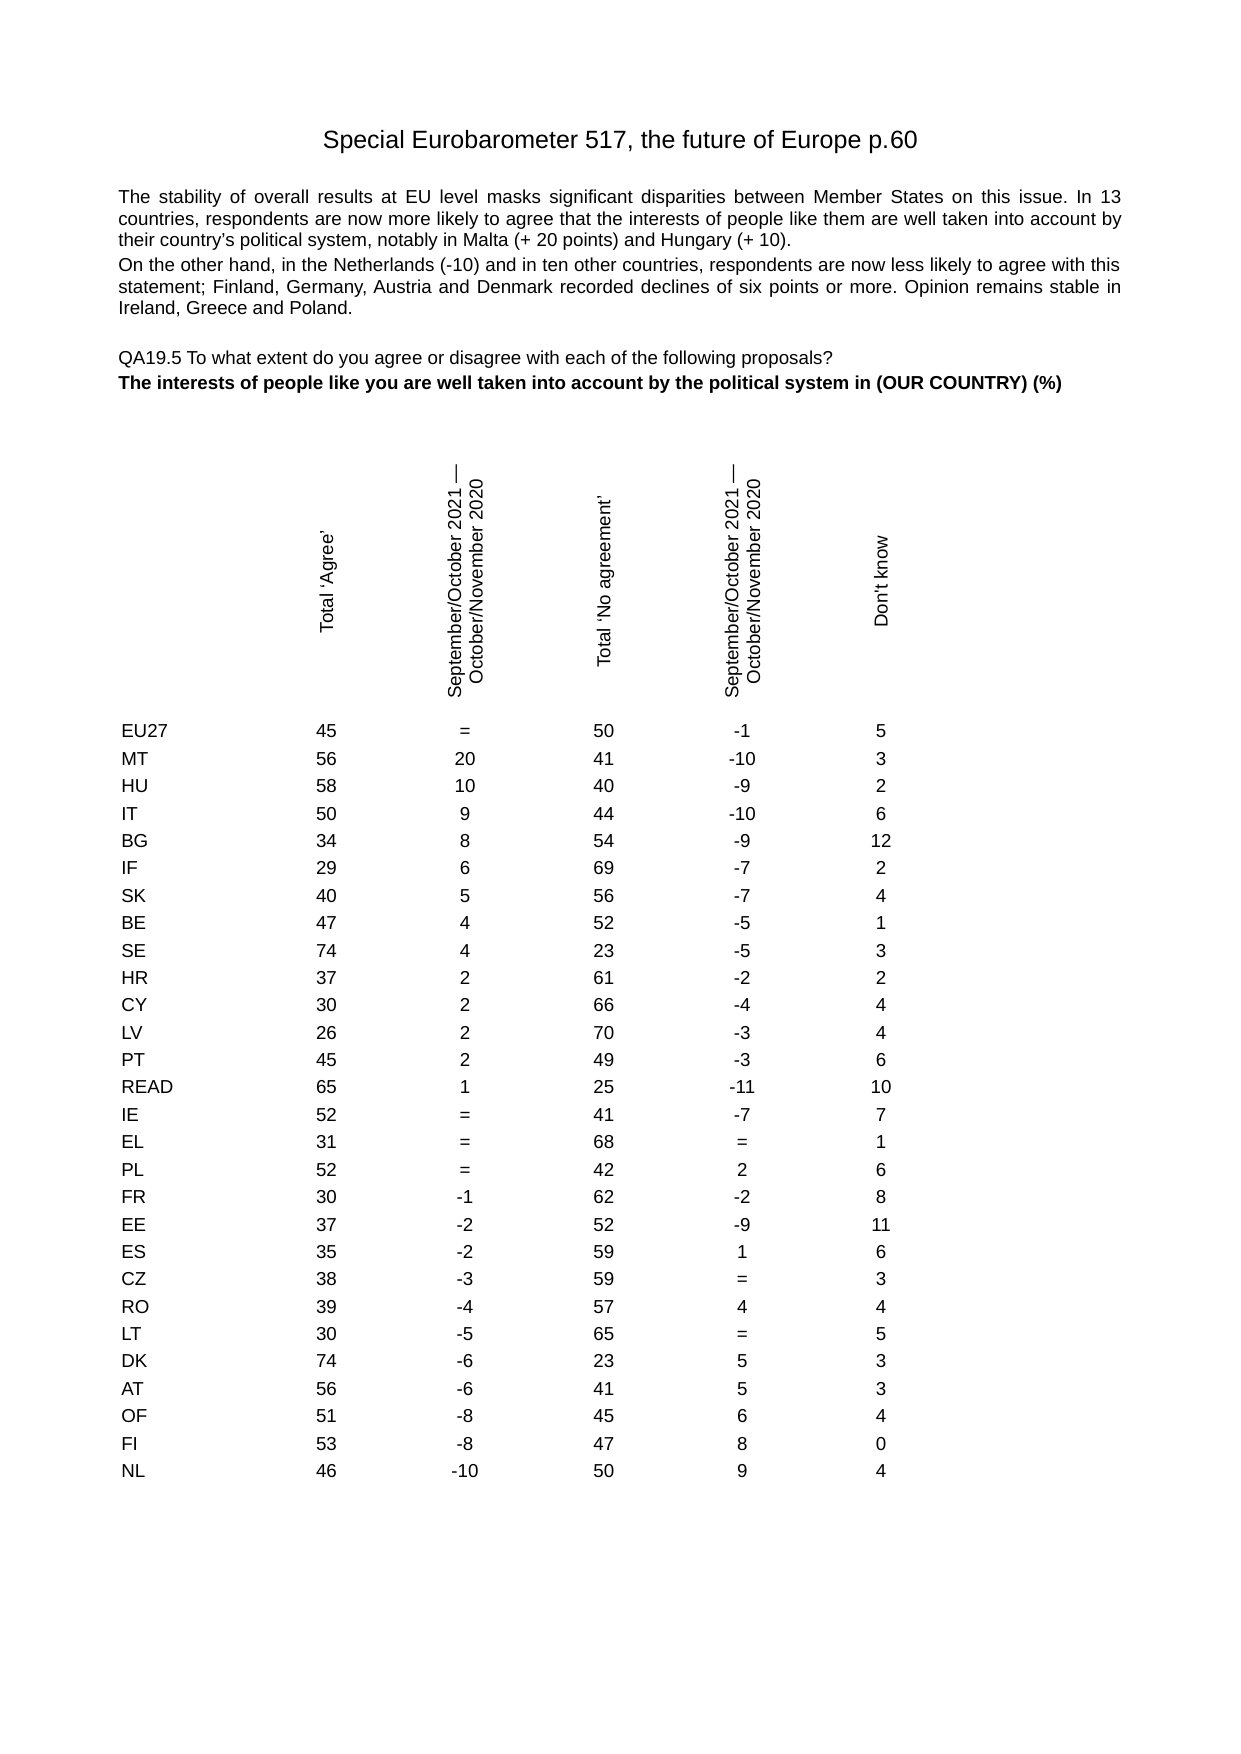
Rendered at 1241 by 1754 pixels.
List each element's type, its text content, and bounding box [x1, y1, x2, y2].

table_cell -4 [673, 991, 811, 1019]
table_cell 6 [811, 1238, 950, 1265]
table_cell 49 [534, 1046, 673, 1073]
table_header September/October 2021 — October/November 2020 [673, 446, 811, 717]
table_cell 4 [811, 1457, 950, 1484]
table_cell 1 [811, 1128, 950, 1156]
table_cell 50 [534, 717, 673, 745]
table_cell 9 [395, 800, 534, 827]
table_cell -5 [673, 909, 811, 936]
table_cell 56 [257, 745, 395, 772]
table_cell ES [118, 1238, 257, 1265]
table_cell 4 [395, 936, 534, 964]
table_cell 51 [257, 1402, 395, 1429]
table_cell NL [118, 1457, 257, 1484]
table_header Total ‘Agree’ [257, 446, 395, 717]
table_cell 4 [673, 1293, 811, 1320]
table_cell 31 [257, 1128, 395, 1156]
table_cell 68 [534, 1128, 673, 1156]
table_cell 41 [534, 1375, 673, 1402]
table_cell 1 [811, 909, 950, 936]
table_cell 65 [257, 1074, 395, 1101]
table_cell 2 [673, 1156, 811, 1183]
table_cell = [395, 1156, 534, 1183]
table_cell 23 [534, 1348, 673, 1375]
table_cell EE [118, 1210, 257, 1238]
table_cell PT [118, 1046, 257, 1073]
table_cell -11 [673, 1074, 811, 1101]
table_cell 37 [257, 1210, 395, 1238]
table_cell -9 [673, 772, 811, 799]
table_cell 3 [811, 745, 950, 772]
table_cell 10 [395, 772, 534, 799]
table_cell IF [118, 854, 257, 882]
table_cell 66 [534, 991, 673, 1019]
table_cell LV [118, 1019, 257, 1046]
table_cell 5 [811, 1320, 950, 1347]
table_cell 59 [534, 1238, 673, 1265]
table_cell IE [118, 1101, 257, 1128]
table_cell HU [118, 772, 257, 799]
table_cell 70 [534, 1019, 673, 1046]
table_cell 41 [534, 1101, 673, 1128]
table_cell 4 [811, 1019, 950, 1046]
table_cell 74 [257, 1348, 395, 1375]
table_cell -2 [673, 964, 811, 991]
table_cell 59 [534, 1265, 673, 1293]
table_cell 52 [257, 1101, 395, 1128]
table_cell 42 [534, 1156, 673, 1183]
table_cell 8 [673, 1430, 811, 1457]
table_cell 50 [257, 800, 395, 827]
table_cell -3 [395, 1265, 534, 1293]
table_cell 2 [811, 772, 950, 799]
table_cell = [395, 1128, 534, 1156]
table_cell = [673, 1320, 811, 1347]
table_cell -6 [395, 1348, 534, 1375]
table_cell EU27 [118, 717, 257, 745]
table_cell 6 [811, 800, 950, 827]
table_cell -6 [395, 1375, 534, 1402]
table_cell FR [118, 1183, 257, 1210]
table_cell 52 [257, 1156, 395, 1183]
table_cell -9 [673, 827, 811, 854]
table_cell -2 [395, 1210, 534, 1238]
table_cell -1 [673, 717, 811, 745]
table_cell AT [118, 1375, 257, 1402]
table_cell -2 [395, 1238, 534, 1265]
table_cell 2 [395, 1019, 534, 1046]
table_cell 20 [395, 745, 534, 772]
table_cell -4 [395, 1293, 534, 1320]
table_cell 37 [257, 964, 395, 991]
table_cell 0 [811, 1430, 950, 1457]
table_cell 45 [257, 717, 395, 745]
table_cell 5 [673, 1375, 811, 1402]
table_cell 12 [811, 827, 950, 854]
table_cell 9 [673, 1457, 811, 1484]
table_cell -10 [395, 1457, 534, 1484]
table_cell 11 [811, 1210, 950, 1238]
table_cell DK [118, 1348, 257, 1375]
table_cell 40 [257, 882, 395, 909]
table_cell -10 [673, 745, 811, 772]
table_cell 45 [257, 1046, 395, 1073]
table_cell 2 [395, 1046, 534, 1073]
table_cell CY [118, 991, 257, 1019]
table_cell 58 [257, 772, 395, 799]
table_cell 25 [534, 1074, 673, 1101]
table_cell 40 [534, 772, 673, 799]
table_cell = [673, 1128, 811, 1156]
table_cell 2 [395, 991, 534, 1019]
table_cell 61 [534, 964, 673, 991]
table_cell 35 [257, 1238, 395, 1265]
table_cell 1 [673, 1238, 811, 1265]
table_cell OF [118, 1402, 257, 1429]
table_cell 6 [673, 1402, 811, 1429]
table_cell 3 [811, 1265, 950, 1293]
table_cell EL [118, 1128, 257, 1156]
table_header September/October 2021 — October/November 2020 [395, 446, 534, 717]
table_cell -10 [673, 800, 811, 827]
table_cell 8 [395, 827, 534, 854]
table_cell IT [118, 800, 257, 827]
table_cell -5 [673, 936, 811, 964]
table_header [118, 446, 257, 717]
table_cell 69 [534, 854, 673, 882]
table_cell -3 [673, 1046, 811, 1073]
table_cell 57 [534, 1293, 673, 1320]
table_cell 29 [257, 854, 395, 882]
table_cell 4 [811, 1293, 950, 1320]
table_cell = [673, 1265, 811, 1293]
table_cell 53 [257, 1430, 395, 1457]
table_cell 4 [811, 1402, 950, 1429]
text The interests of people like you are well taken into account by the political system in (OUR COUNTRY) (%) [118, 371, 1122, 393]
table_cell 47 [534, 1430, 673, 1457]
table_cell 7 [811, 1101, 950, 1128]
table_cell PL [118, 1156, 257, 1183]
table_cell 4 [811, 991, 950, 1019]
table_cell READ [118, 1074, 257, 1101]
table_cell 65 [534, 1320, 673, 1347]
table_cell 4 [811, 882, 950, 909]
table_cell 62 [534, 1183, 673, 1210]
table_cell 74 [257, 936, 395, 964]
table_cell 1 [395, 1074, 534, 1101]
table_cell 3 [811, 1348, 950, 1375]
table_cell 30 [257, 991, 395, 1019]
table_cell 56 [257, 1375, 395, 1402]
table_cell 44 [534, 800, 673, 827]
table_cell 30 [257, 1183, 395, 1210]
table_cell 5 [395, 882, 534, 909]
table_cell SE [118, 936, 257, 964]
table_cell MT [118, 745, 257, 772]
table_cell -7 [673, 854, 811, 882]
table_cell BG [118, 827, 257, 854]
table_cell 46 [257, 1457, 395, 1484]
table_cell LT [118, 1320, 257, 1347]
table_cell 56 [534, 882, 673, 909]
table_cell 45 [534, 1402, 673, 1429]
table_cell 41 [534, 745, 673, 772]
text On the other hand, in the Netherlands (-10) and in ten other countries, respondents are now less likely to agree with this statement; Finland, Germany, Austria and Denmark recorded declines of six points or more. Opinion remains stable in Ireland, Greece and Poland. [118, 254, 1122, 319]
table_cell 50 [534, 1457, 673, 1484]
table_cell 52 [534, 909, 673, 936]
table_cell 10 [811, 1074, 950, 1101]
table_cell -2 [673, 1183, 811, 1210]
table_cell 3 [811, 1375, 950, 1402]
table_cell 5 [673, 1348, 811, 1375]
table_cell -8 [395, 1402, 534, 1429]
table_cell 6 [395, 854, 534, 882]
table_cell FI [118, 1430, 257, 1457]
table_cell RO [118, 1293, 257, 1320]
table_cell 54 [534, 827, 673, 854]
table_cell -8 [395, 1430, 534, 1457]
table_cell 52 [534, 1210, 673, 1238]
table_cell -1 [395, 1183, 534, 1210]
table_cell 47 [257, 909, 395, 936]
table_cell 5 [811, 717, 950, 745]
text QA19.5 To what extent do you agree or disagree with each of the following proposals? [118, 347, 1122, 368]
table_cell -3 [673, 1019, 811, 1046]
table_cell CZ [118, 1265, 257, 1293]
table_cell 30 [257, 1320, 395, 1347]
table_cell 6 [811, 1046, 950, 1073]
table_cell 4 [395, 909, 534, 936]
table_cell 2 [811, 854, 950, 882]
table_cell 38 [257, 1265, 395, 1293]
table_cell HR [118, 964, 257, 991]
table_cell BE [118, 909, 257, 936]
table_cell -9 [673, 1210, 811, 1238]
table_header Don't know [811, 446, 950, 717]
table_cell 3 [811, 936, 950, 964]
table_cell 26 [257, 1019, 395, 1046]
table_cell 23 [534, 936, 673, 964]
text The stability of overall results at EU level masks significant disparities between Member States on this issue. In 13 countries, respondents are now more likely to agree that the interests of people like them are well taken into account by their country’s political system, notably in Malta (+ 20 points) and Hungary (+ 10). [118, 186, 1122, 251]
table_cell 2 [395, 964, 534, 991]
table_cell -7 [673, 882, 811, 909]
table_cell 2 [811, 964, 950, 991]
table_cell 6 [811, 1156, 950, 1183]
table_cell = [395, 1101, 534, 1128]
table_cell -7 [673, 1101, 811, 1128]
table_cell = [395, 717, 534, 745]
table_cell 34 [257, 827, 395, 854]
table_cell 8 [811, 1183, 950, 1210]
table_header Total ‘No agreement’ [534, 446, 673, 717]
table_cell 39 [257, 1293, 395, 1320]
table_cell -5 [395, 1320, 534, 1347]
table_cell SK [118, 882, 257, 909]
